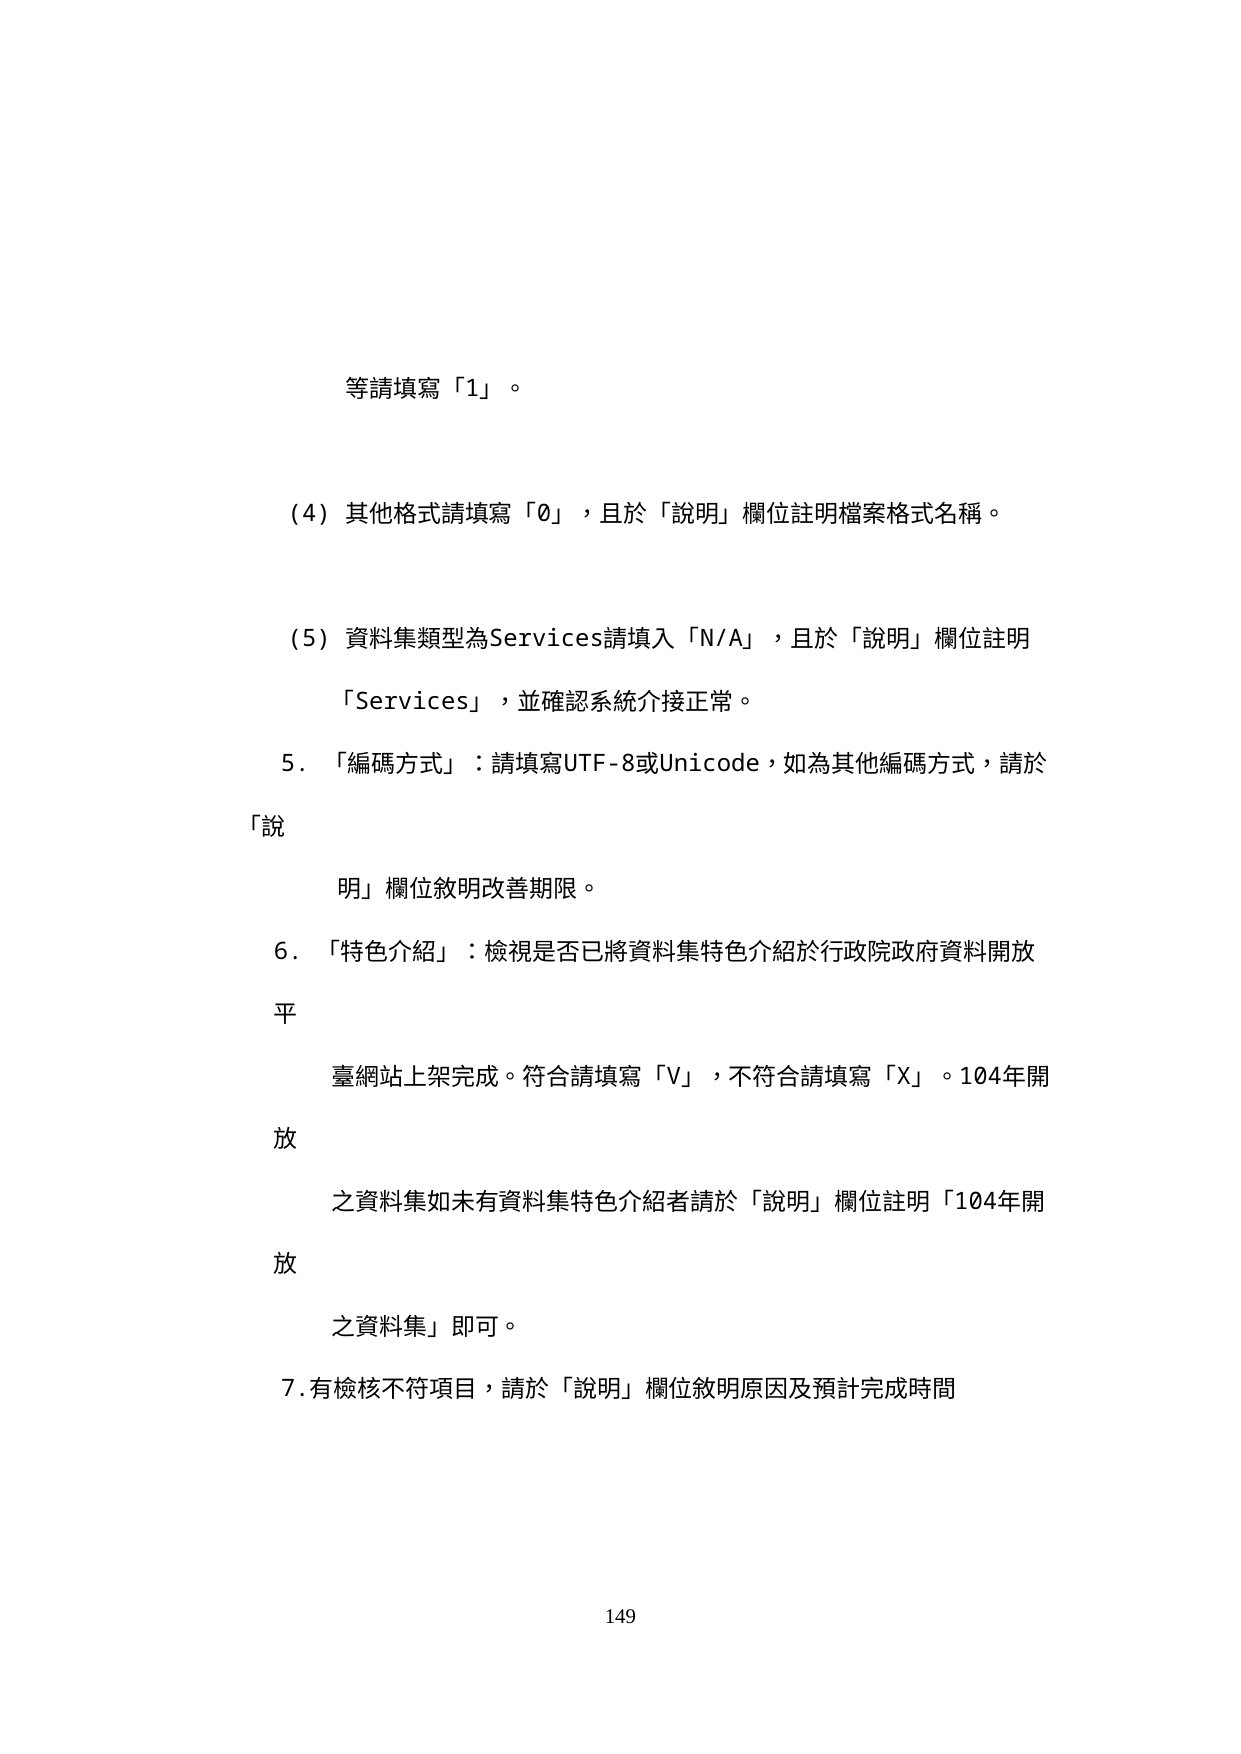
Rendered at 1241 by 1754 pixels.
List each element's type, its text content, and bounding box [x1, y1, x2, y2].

text 之資料集如未有資料集特色介紹者請於「說明」欄位註明「104年開放 [273, 1158, 1053, 1283]
text 「Services」，並確認系統介接正常。 [287, 658, 1053, 721]
text (5) 資料集類型為Services請填入「N/A」，且於「說明」欄位註明 [287, 596, 1053, 658]
text (4) 其他格式請填寫「0」，且於「說明」欄位註明檔案格式名稱。 [237, 471, 1053, 533]
text 臺網站上架完成。符合請填寫「V」，不符合請填寫「X」。104年開放 [273, 1033, 1053, 1158]
text 明」欄位敘明改善期限。 [237, 846, 1053, 908]
text 6. 「特色介紹」：檢視是否已將資料集特色介紹於行政院政府資料開放平 [273, 908, 1053, 1033]
text 5. 「編碼方式」：請填寫UTF-8或Unicode，如為其他編碼方式，請於「說 [237, 721, 1053, 846]
text 之資料集」即可。 [273, 1283, 1053, 1346]
text 等請填寫「1」。 [237, 346, 1053, 408]
text 7.有檢核不符項目，請於「說明」欄位敘明原因及預計完成時間 [237, 1346, 1053, 1408]
